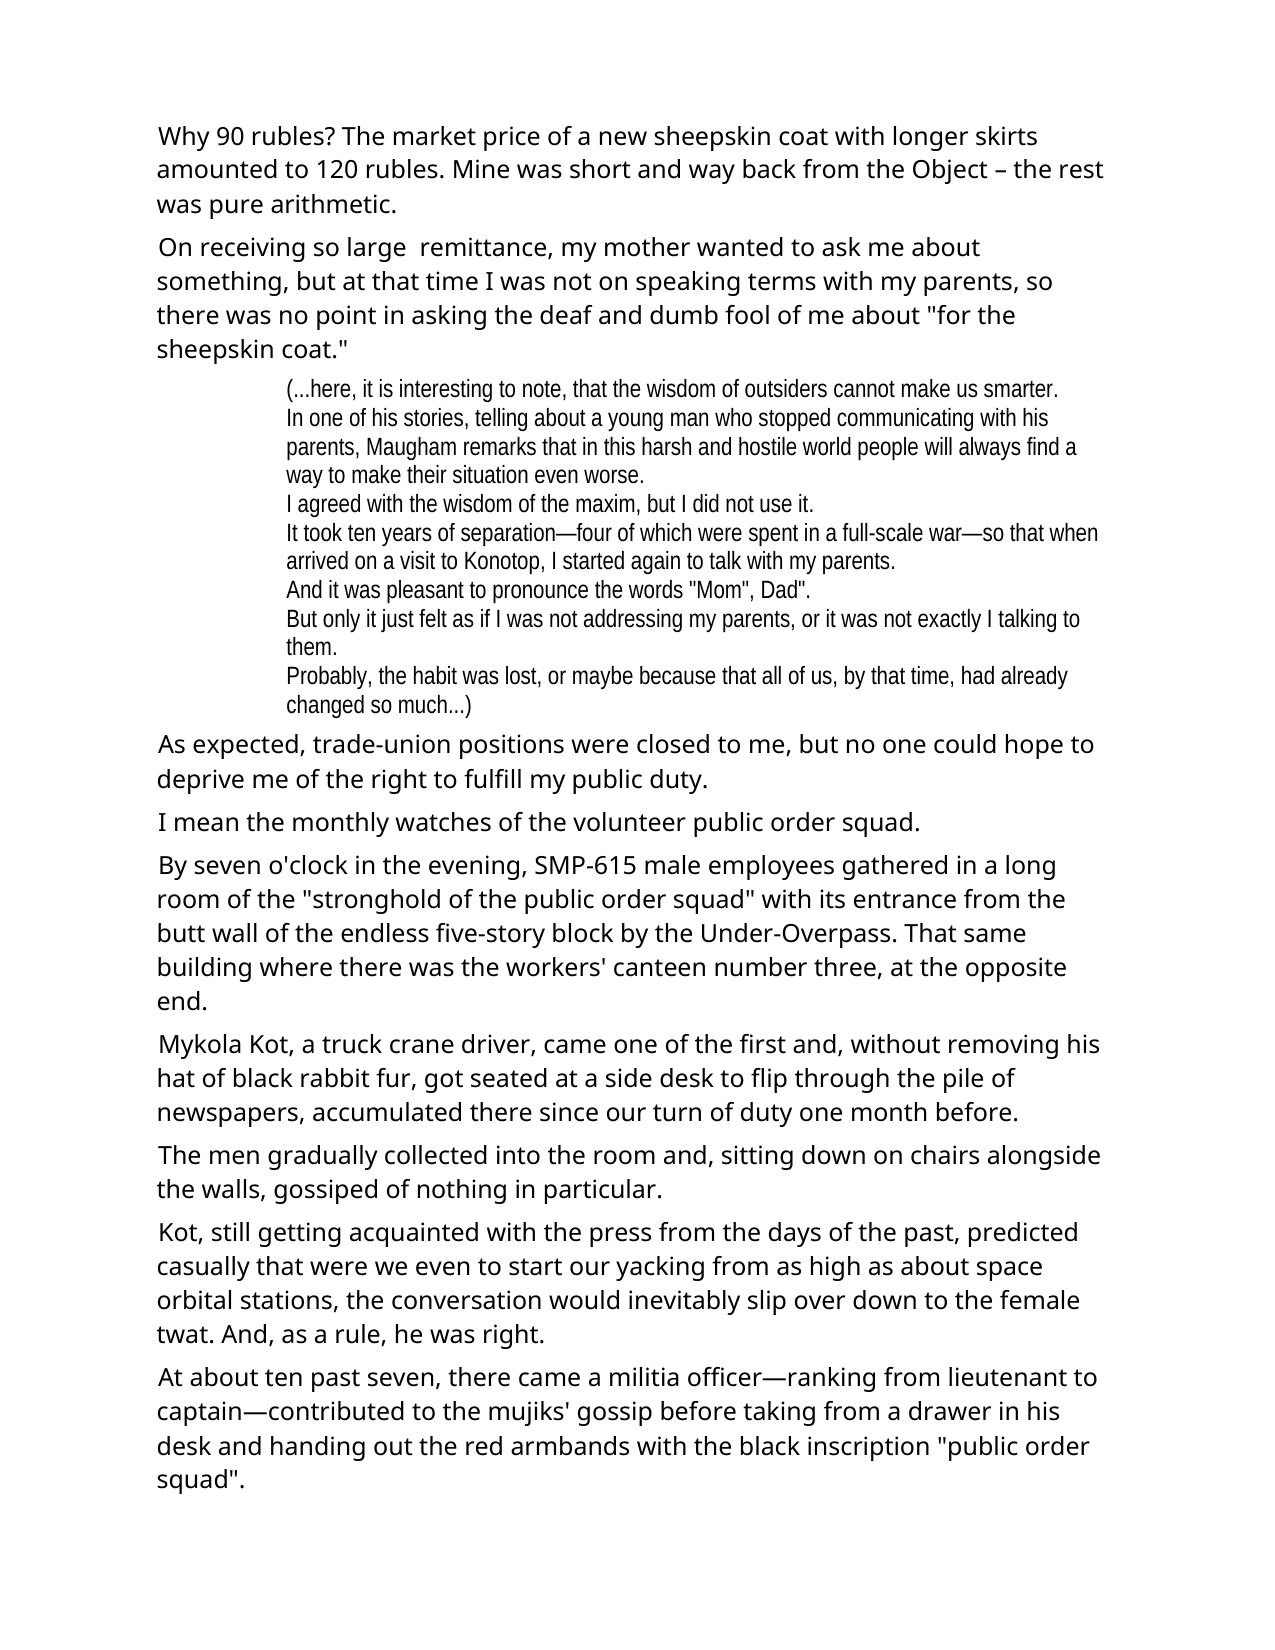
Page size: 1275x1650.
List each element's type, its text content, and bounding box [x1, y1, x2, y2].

text Mykola Kot, a truck crane driver, came one of the first and, without removing his hat of black rabbit fur, got seated at a side desk to flip through the pile of newspapers, accumulated there since our turn of duty one month before. [156, 1027, 1118, 1129]
text Why 90 rubles? The market price of a new sheepskin coat with longer skirts amounted to 120 rubles. Mine was short and way back from the Object – the rest was pure arithmetic. [156, 118, 1118, 220]
text At about ten past seven, there came a militia officer—ranking from lieutenant to captain—contributed to the mujiks' gossip before taking from a drawer in his desk and handing out the red armbands with the black inscription "public order squad". [156, 1360, 1118, 1496]
list I agreed with the wisdom of the maxim, but I did not use it. [286, 489, 1118, 518]
list And it was pleasant to pronounce the words "Mom", Dad". [286, 575, 1118, 604]
text By seven o'clock in the evening, SMP-615 male employees gathered in a long room of the "stronghold of the public order squad" with its entrance from the butt wall of the endless five-story block by the Under-Overpass. That same building where there was the workers' canteen number three, at the opposite end. [156, 847, 1118, 1018]
text The men gradually collected into the room and, sitting down on chairs alongside the walls, gossiped of nothing in particular. [156, 1138, 1118, 1206]
list In one of his stories, telling about a young man who stopped communicating with his parents, Maugham remarks that in this harsh and hostile world people will always find a way to make their situation even worse. [286, 403, 1118, 489]
list But only it just felt as if I was not addressing my parents, or it was not exactly I talking to them. [286, 604, 1118, 661]
list Probably, the habit was lost, or maybe because that all of us, by that time, had already changed so much...) [286, 661, 1118, 718]
list (...here, it is interesting to note, that the wisdom of outsiders cannot make us smarter. [286, 374, 1118, 403]
text On receiving so large remittance, my mother wanted to ask me about something, but at that time I was not on speaking terms with my parents, so there was no point in asking the deaf and dumb fool of me about "for the sheepskin coat." [156, 229, 1118, 366]
text Kot, still getting acquainted with the press from the days of the past, predicted casually that were we even to start our yacking from as high as about space orbital stations, the conversation would inevitably slip over down to the female twat. And, as a rule, he was right. [156, 1215, 1118, 1351]
list It took ten years of separation—four of which were spent in a full-scale war—so that when arrived on a visit to Konotop, I started again to talk with my parents. [286, 518, 1118, 575]
text As expected, trade-union positions were closed to me, but no one could hope to deprive me of the right to fulfill my public duty. [156, 727, 1118, 795]
text I mean the monthly watches of the volunteer public order squad. [156, 804, 1118, 838]
